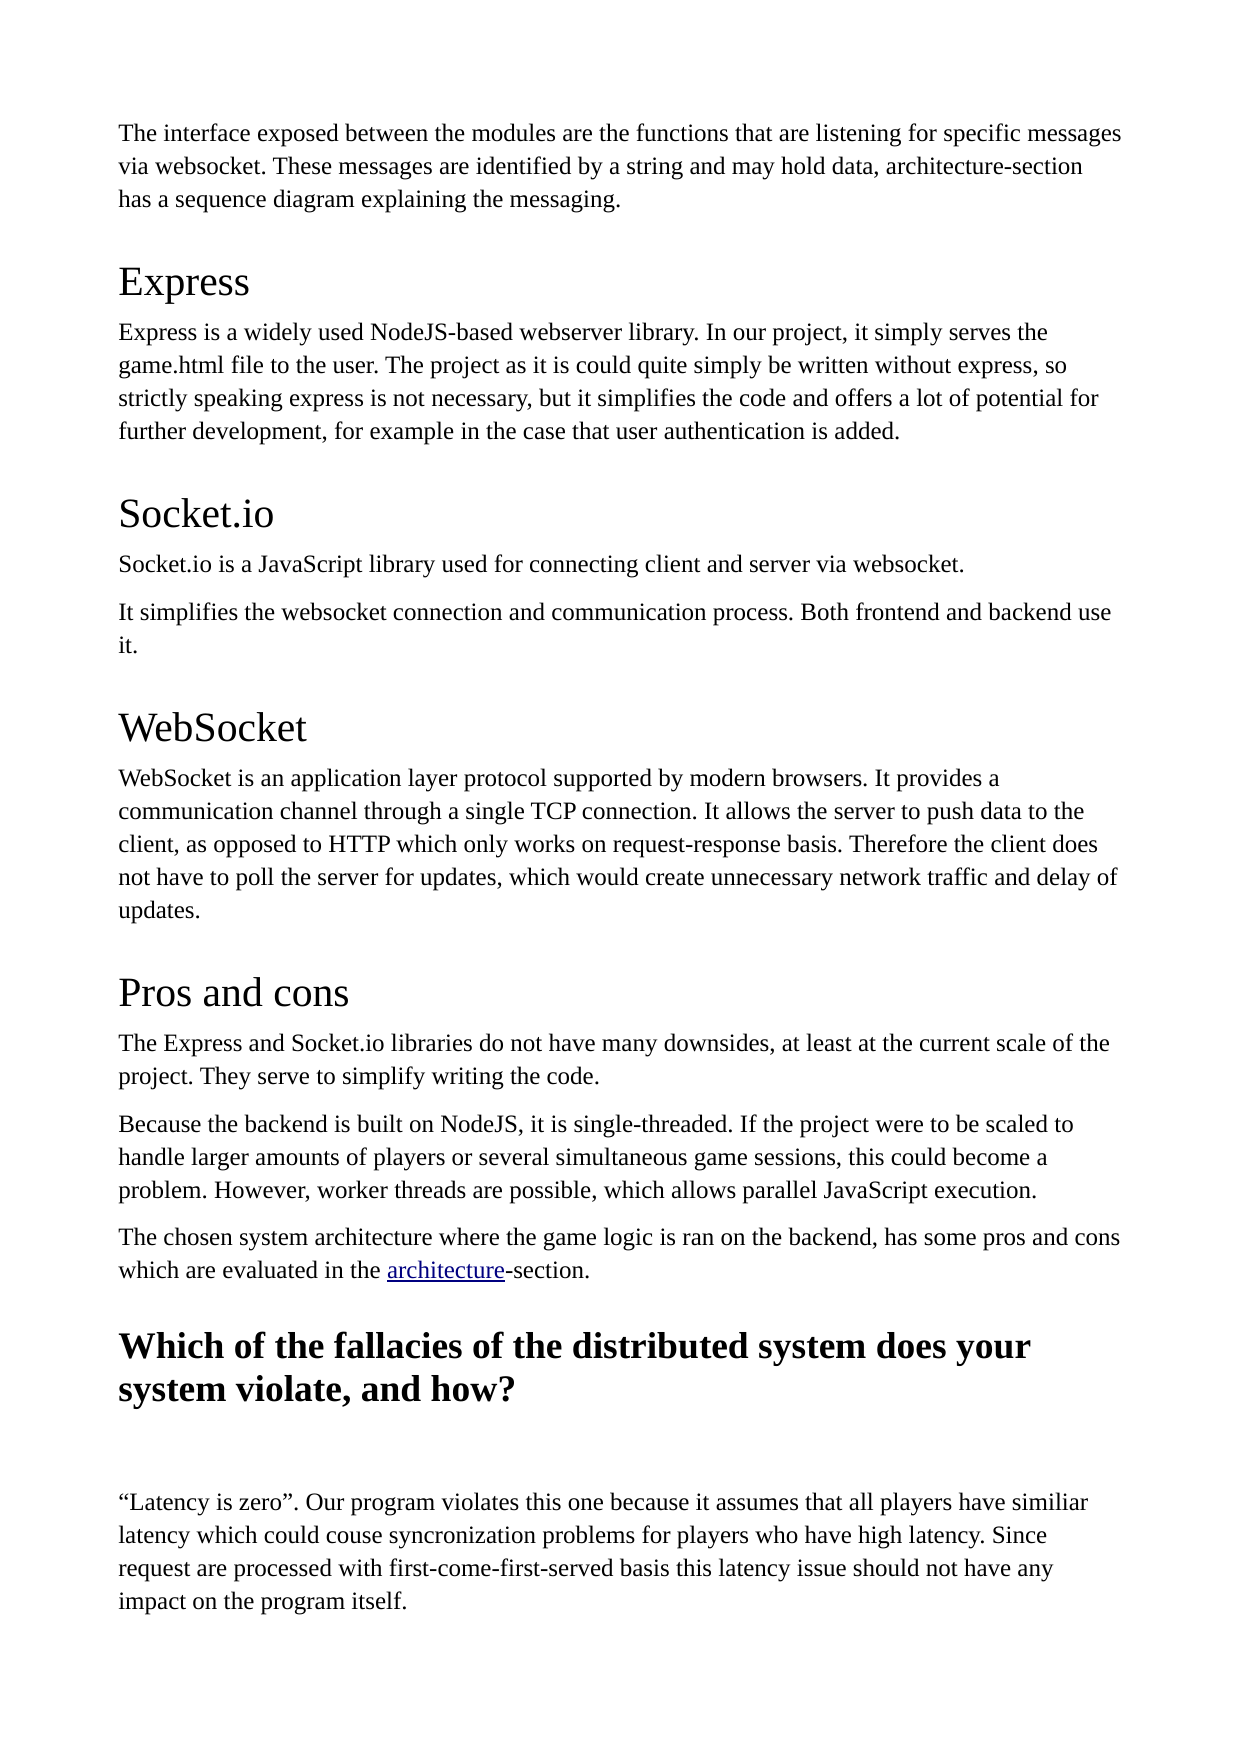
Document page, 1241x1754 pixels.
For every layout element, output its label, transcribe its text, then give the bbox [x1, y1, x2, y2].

subtitle Socket.io [118, 489, 1122, 537]
text The Express and Socket.io libraries do not have many downsides, at least at the current scale of the project. They serve to simplify writing the code. [118, 1028, 1122, 1090]
text “Latency is zero”. Our program violates this one because it assumes that all players have similiar latency which could couse syncronization problems for players who have high latency. Since request are processed with first-come-first-served basis this latency issue should not have any impact on the program itself. [118, 1487, 1122, 1614]
text The interface exposed between the modules are the functions that are listening for specific messages via websocket. These messages are identified by a string and may hold data, architecture-section has a sequence diagram explaining the messaging. [118, 118, 1122, 213]
text It simplifies the websocket connection and communication process. Both frontend and backend use it. [118, 597, 1122, 659]
subtitle WebSocket [118, 702, 1122, 750]
text Socket.io is a JavaScript library used for connecting client and server via websocket. [118, 549, 1122, 578]
text Express is a widely used NodeJS-based webserver library. In our project, it simply serves the game.html file to the user. The project as it is could quite simply be written without express, so strictly speaking express is not necessary, but it simplifies the code and offers a lot of potential for further development, for example in the case that user authentication is added. [118, 317, 1122, 445]
text The chosen system architecture where the game logic is ran on the backend, has some pros and cons which are evaluated in the architecture-section. [118, 1222, 1122, 1284]
subtitle Express [118, 257, 1122, 305]
subtitle Pros and cons [118, 968, 1122, 1016]
text WebSocket is an application layer protocol supported by modern browsers. It provides a communication channel through a single TCP connection. It allows the server to push data to the client, as opposed to HTTP which only works on request-response basis. Therefore the client does not have to poll the server for updates, which would create unnecessary network traffic and delay of updates. [118, 763, 1122, 924]
text Because the backend is built on NodeJS, it is single-threaded. If the project were to be scaled to handle larger amounts of players or several simultaneous game sessions, this could become a problem. However, worker threads are possible, which allows parallel JavaScript execution. [118, 1109, 1122, 1203]
subtitle Which of the fallacies of the distributed system does your system violate, and how? [118, 1324, 1122, 1410]
